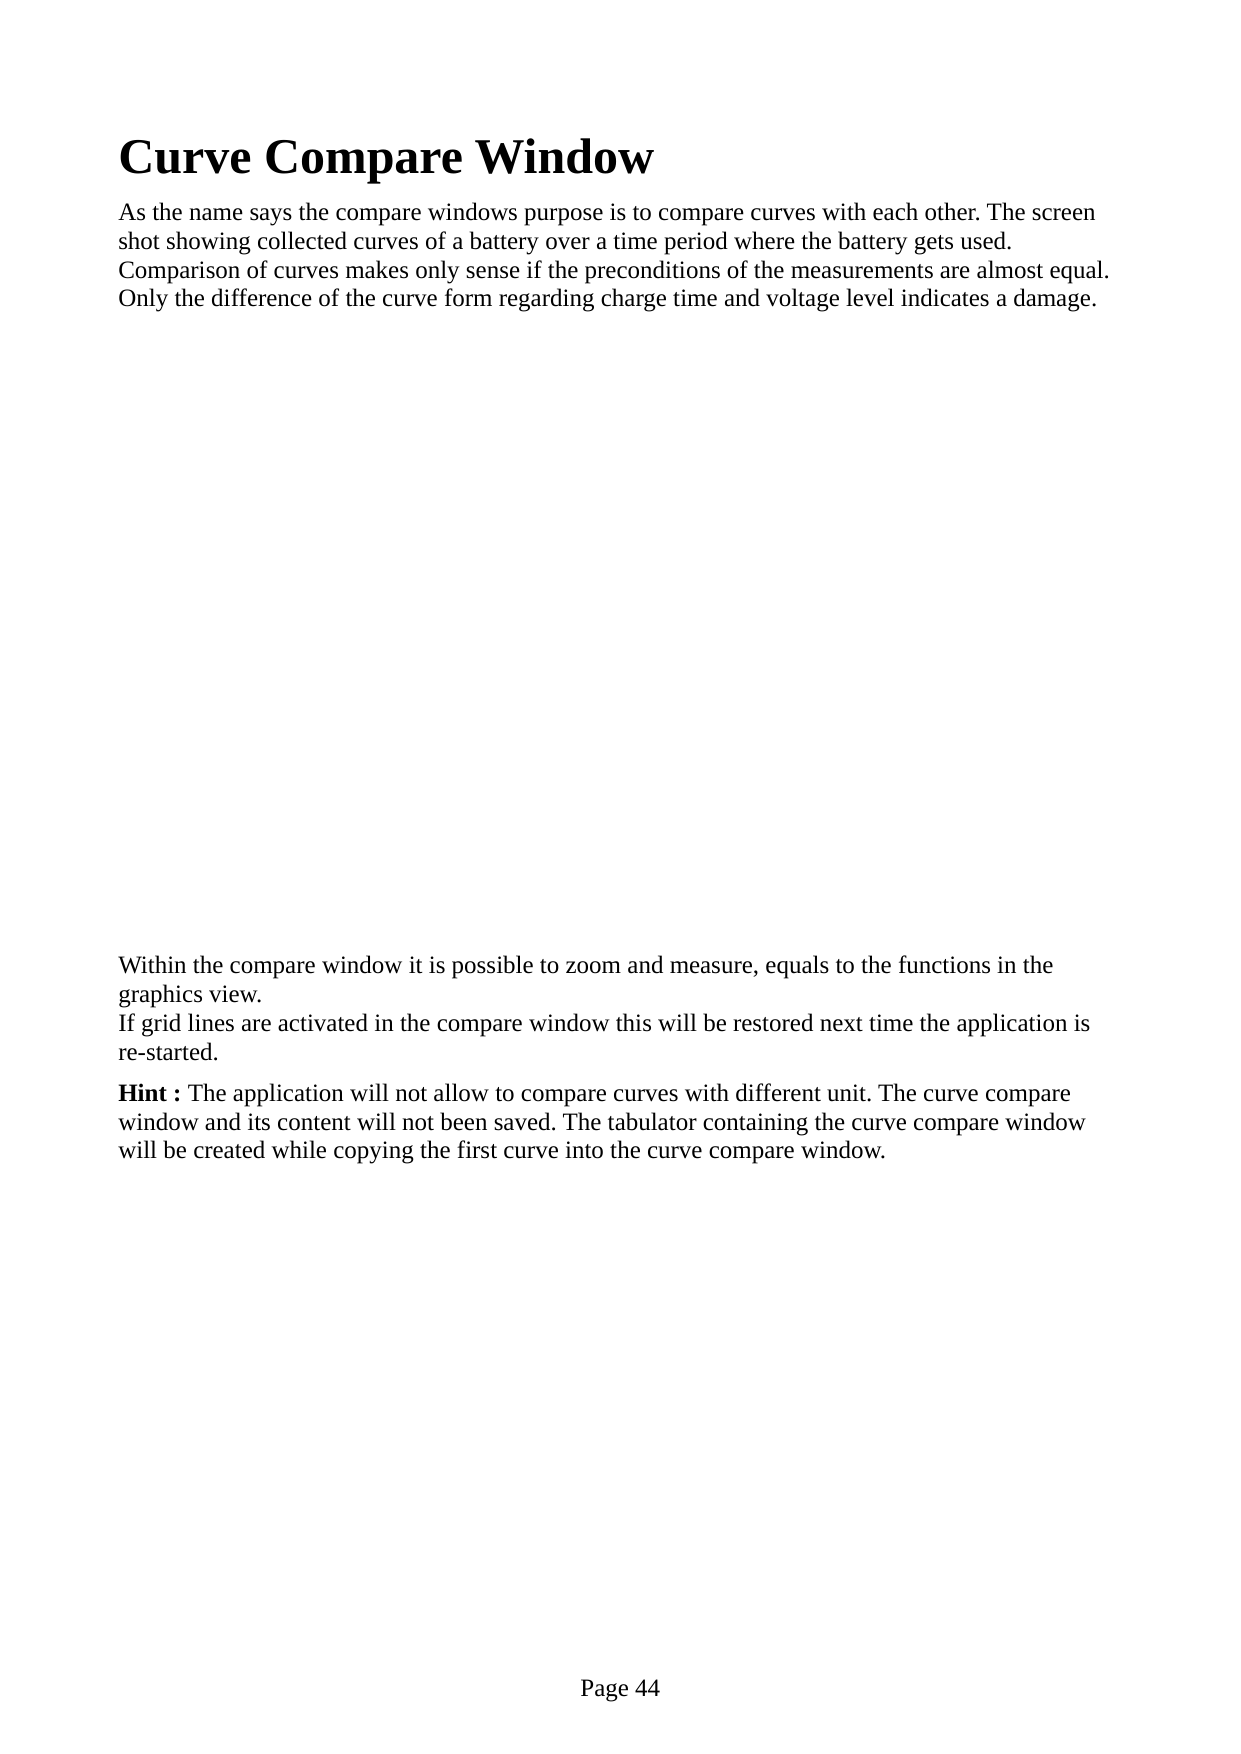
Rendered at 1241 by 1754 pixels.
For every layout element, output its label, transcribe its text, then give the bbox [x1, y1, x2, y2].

text As the name says the compare windows purpose is to compare curves with each other. The screen shot showing collected curves of a battery over a time period where the battery gets used. Comparison of curves makes only sense if the preconditions of the measurements are almost equal. Only the difference of the curve form regarding charge time and voltage level indicates a damage. [118, 197, 1122, 312]
text Within the compare window it is possible to zoom and measure, equals to the functions in the graphics view. If grid lines are activated in the compare window this will be restored next time the application is re-started. [118, 950, 1122, 1065]
text Hint : The application will not allow to compare curves with different unit. The curve compare window and its content will not been saved. The tabulator containing the curve compare window will be created while copying the first curve into the curve compare window. [118, 1078, 1122, 1164]
subtitle Curve Compare Window [118, 127, 1122, 185]
